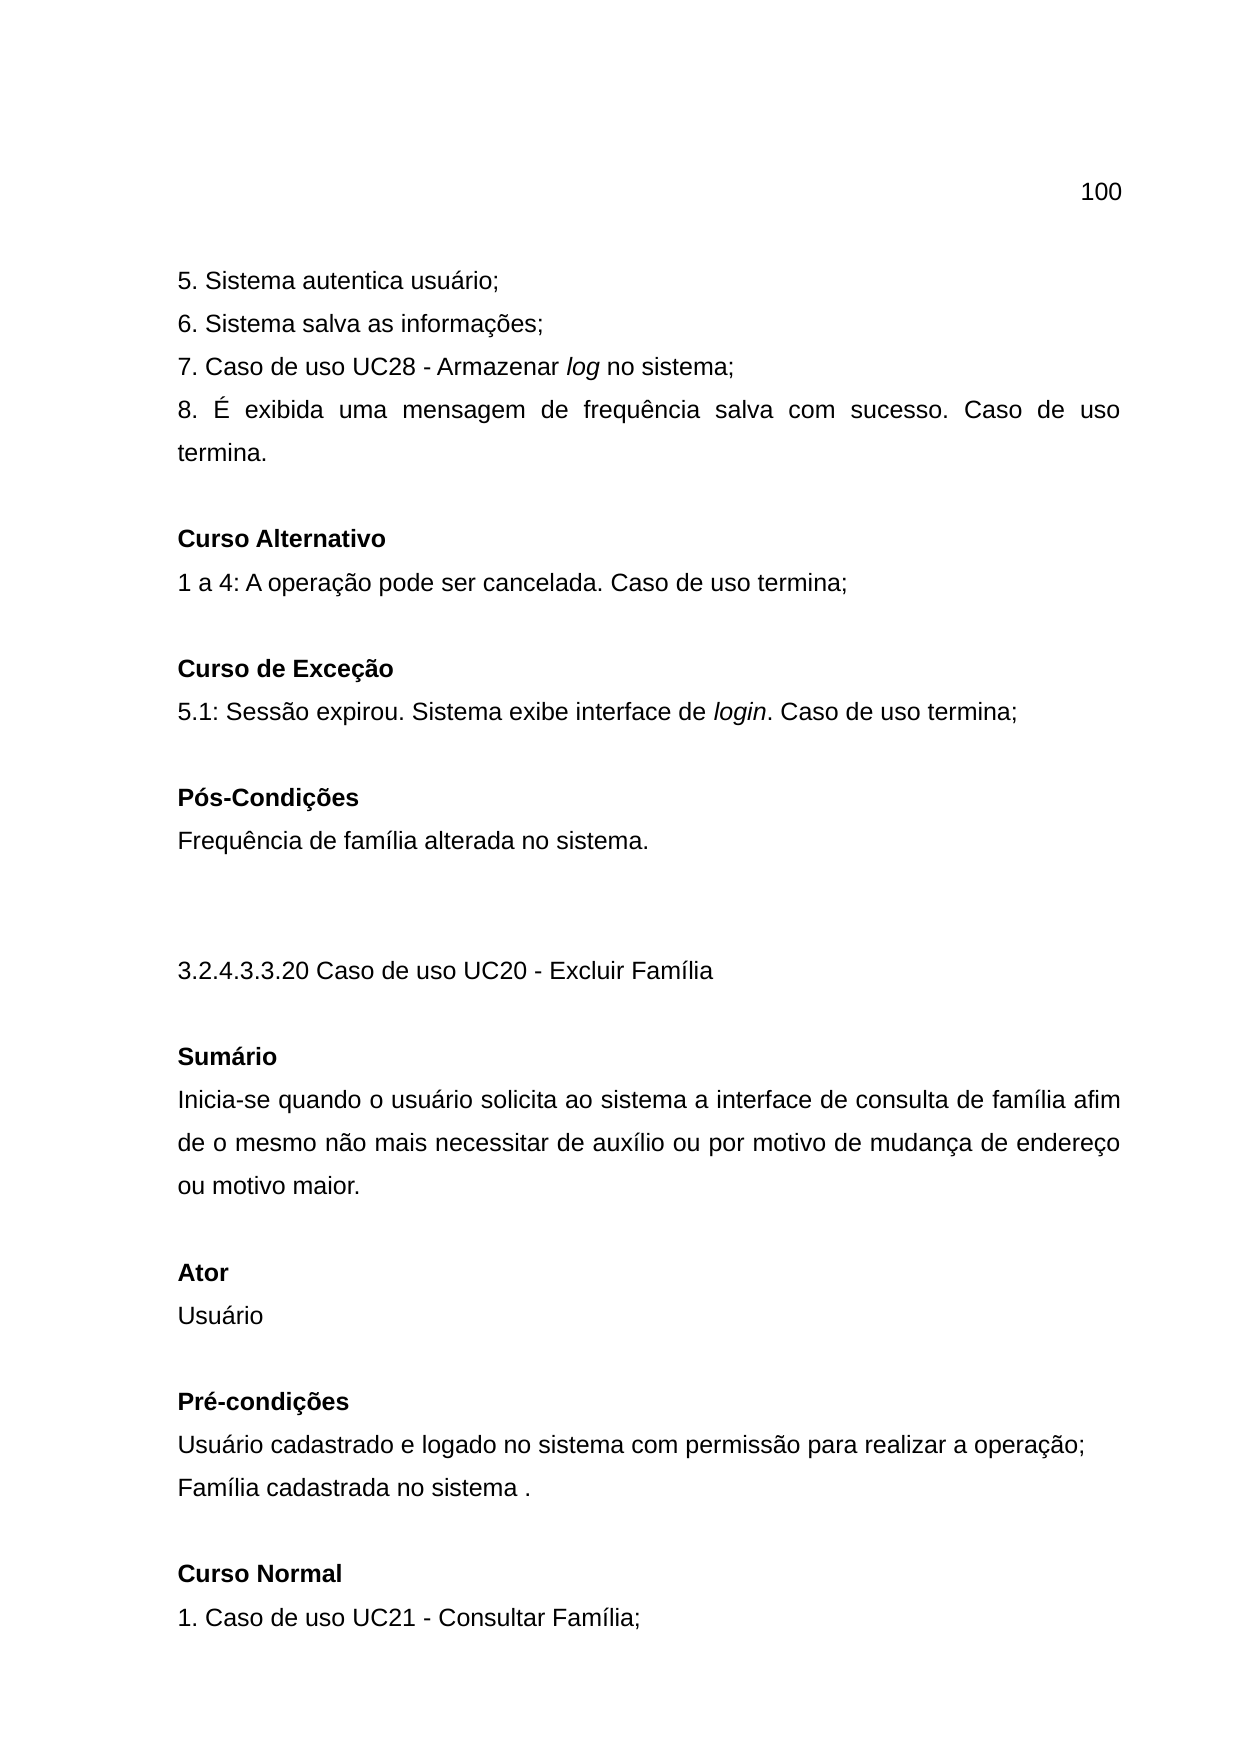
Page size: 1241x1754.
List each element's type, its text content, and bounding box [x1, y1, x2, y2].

text Curso Normal [177, 1559, 1122, 1588]
text Pré-condições [177, 1387, 1122, 1416]
text Usuário cadastrado e logado no sistema com permissão para realizar a operação; [177, 1430, 1122, 1459]
text Sumário [177, 1042, 1122, 1071]
text Inicia-se quando o usuário solicita ao sistema a interface de consulta de família afim de o mesmo não mais necessitar de auxílio ou por motivo de mudança de endereço ou motivo maior. [177, 1085, 1122, 1200]
text Família cadastrada no sistema . [177, 1473, 1122, 1502]
text 6. Sistema salva as informações; [177, 309, 1122, 338]
text 8. É exibida uma mensagem de frequência salva com sucesso. Caso de uso termina. [177, 395, 1122, 467]
text Usuário [177, 1301, 1122, 1329]
text 3.2.4.3.3.20 Caso de uso UC20 - Excluir Família [177, 956, 1122, 984]
text Pós-Condições [177, 783, 1122, 812]
text 7. Caso de uso UC28 - Armazenar log no sistema; [177, 352, 1122, 381]
text Curso de Exceção [177, 654, 1122, 683]
text 1 a 4: A operação pode ser cancelada. Caso de uso termina; [177, 568, 1122, 596]
text 5. Sistema autentica usuário; [177, 266, 1122, 294]
text 1. Caso de uso UC21 - Consultar Família; [177, 1603, 1122, 1631]
text Frequência de família alterada no sistema. [177, 826, 1122, 855]
text Ator [177, 1258, 1122, 1286]
text 5.1: Sessão expirou. Sistema exibe interface de login. Caso de uso termina; [177, 697, 1122, 726]
text Curso Alternativo [177, 524, 1122, 553]
